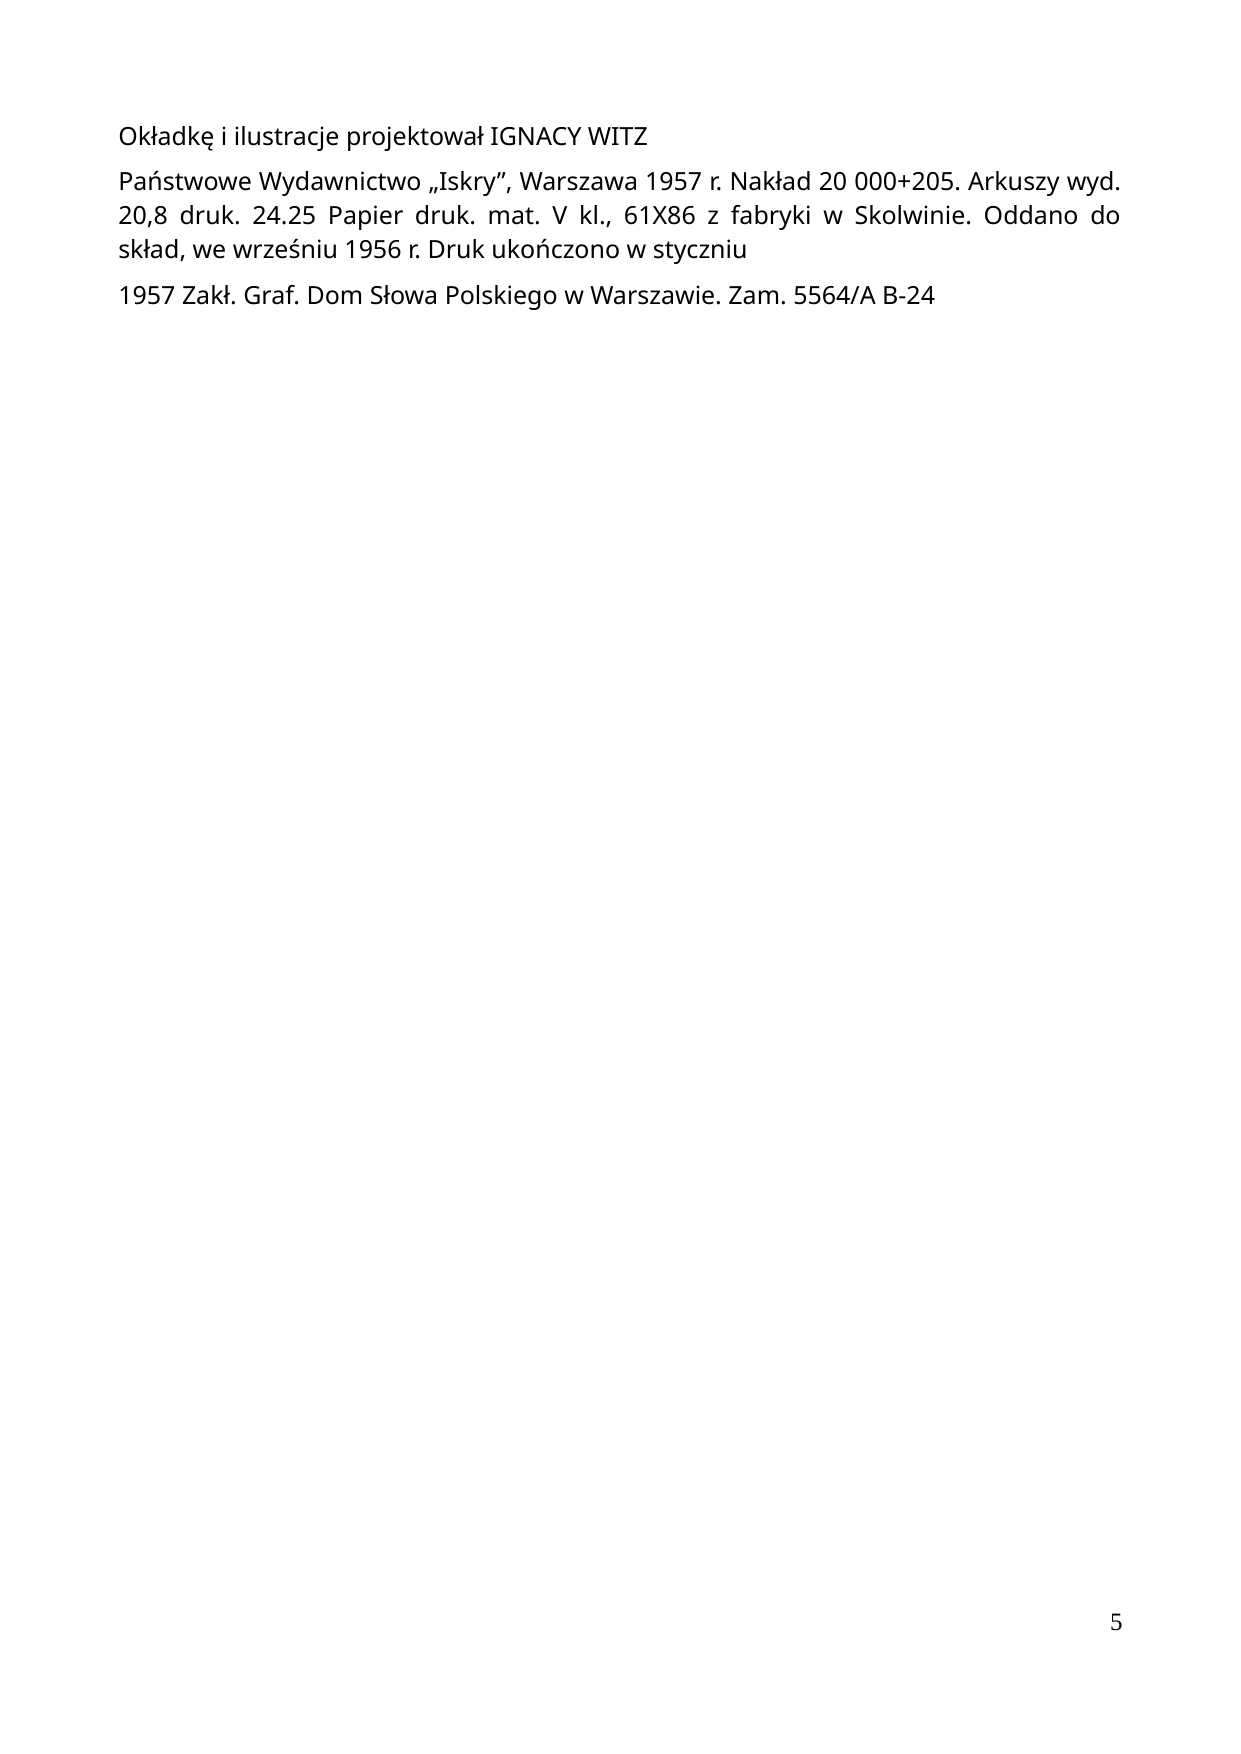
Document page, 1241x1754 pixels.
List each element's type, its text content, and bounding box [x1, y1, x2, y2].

text Okładkę i ilustracje projektował IGNACY WITZ [118, 118, 1122, 152]
text Państwowe Wydawnictwo „Iskry”, Warszawa 1957 r. Nakład 20 000+205. Arkuszy wyd. 20,8 druk. 24.25 Papier druk. mat. V kl., 61X86 z fabryki w Skolwinie. Oddano do skład, we wrześniu 1956 r. Druk ukończono w styczniu [118, 164, 1122, 266]
text 1957 Zakł. Graf. Dom Słowa Polskiego w Warszawie. Zam. 5564/A B-24 [118, 278, 1122, 312]
